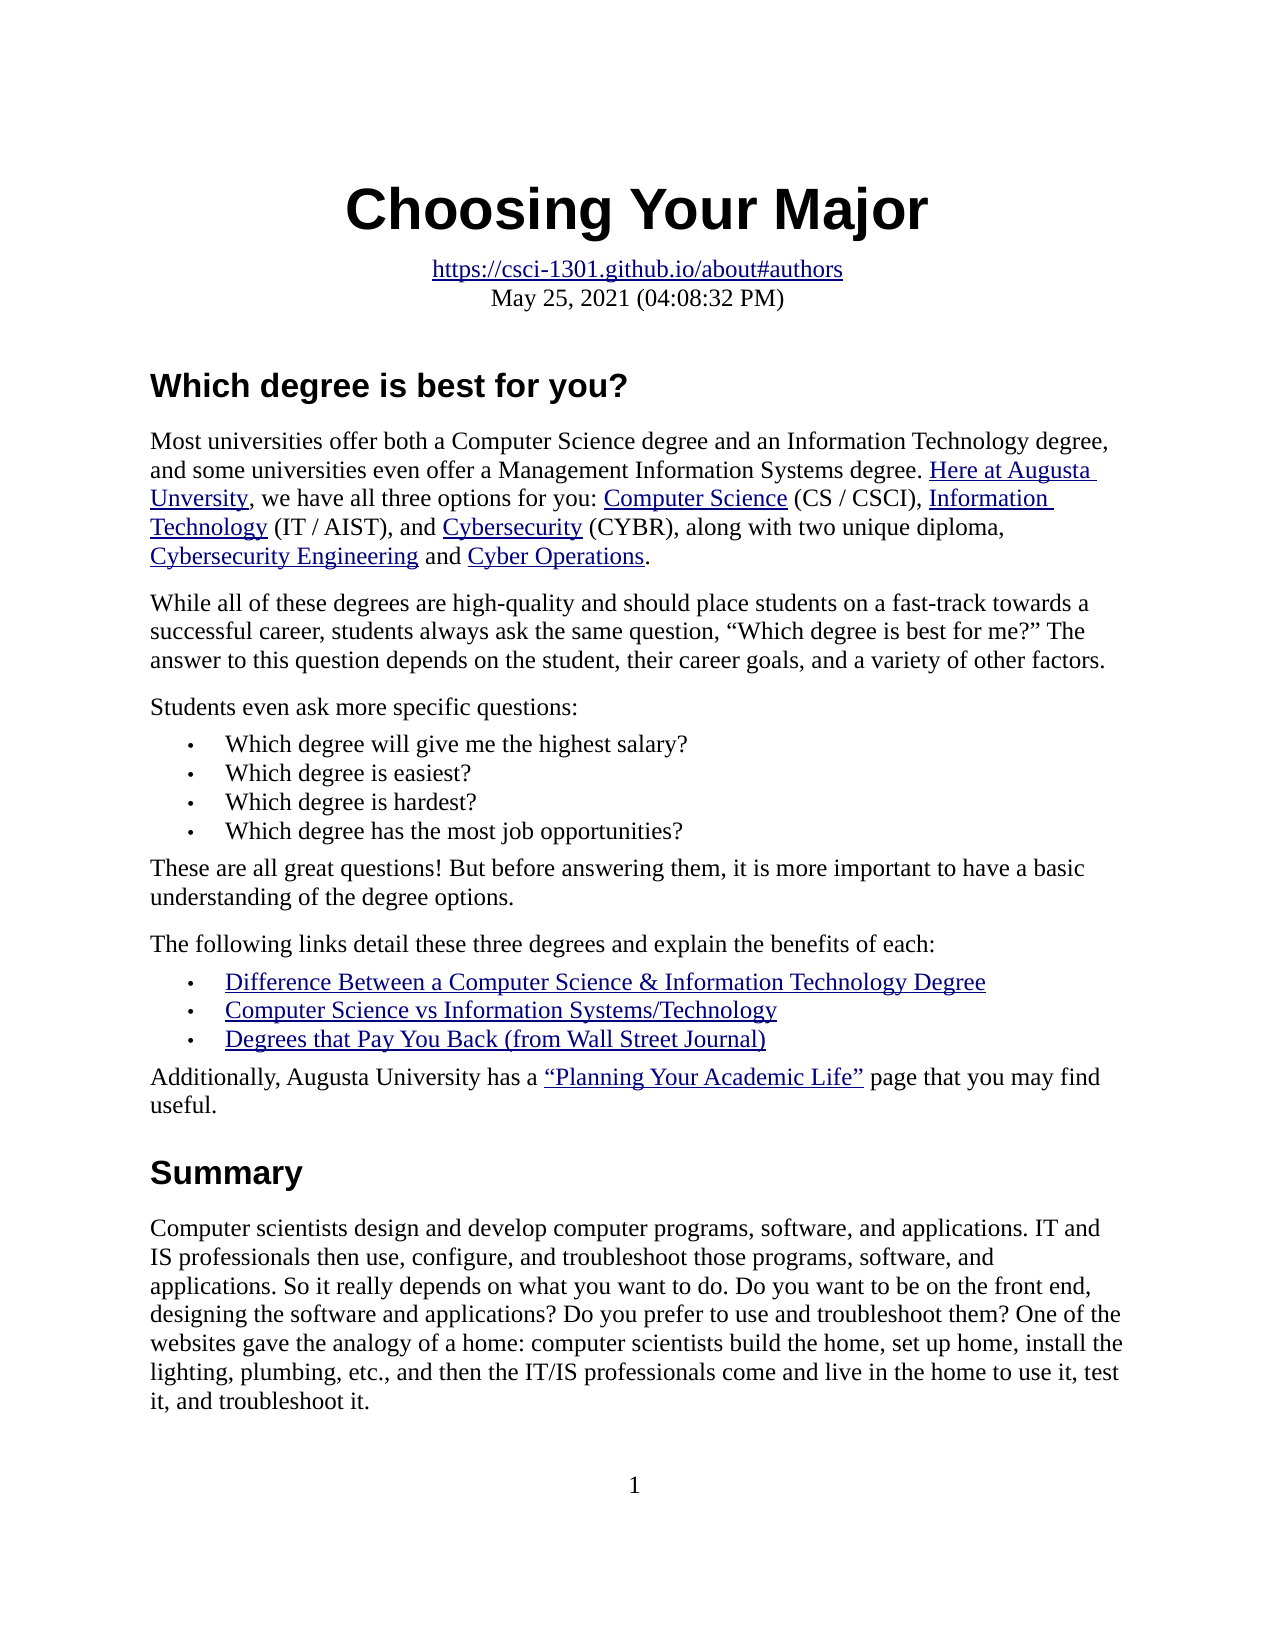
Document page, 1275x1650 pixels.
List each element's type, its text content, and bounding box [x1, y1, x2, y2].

title Choosing Your Major [150, 175, 1125, 242]
text https://csci-1301.github.io/about#authors [150, 254, 1125, 283]
text These are all great questions! But before answering them, it is more important to have a basic understanding of the degree options. [150, 853, 1125, 911]
subtitle Which degree is best for you? [150, 366, 1125, 404]
text Additionally, Augusta University has a “Planning Your Academic Life” page that you may find useful. [150, 1062, 1125, 1119]
text May 25, 2021 (04:08:32 PM) [150, 283, 1125, 312]
list Computer Science vs Information Systems/Technology [187, 995, 1125, 1024]
text Most universities offer both a Computer Science degree and an Information Technology degree, and some universities even offer a Management Information Systems degree. Here at Augusta Unversity, we have all three options for you: Computer Science (CS / CSCI), Information Technology (IT / AIST), and Cybersecurity (CYBR), along with two unique diploma, Cybersecurity Engineering and Cyber Operations. [150, 426, 1125, 570]
text While all of these degrees are high-quality and should place students on a fast-track towards a successful career, students always ask the same question, “Which degree is best for me?” The answer to this question depends on the student, their career goals, and a variety of other factors. [150, 588, 1125, 674]
list Which degree will give me the highest salary? [187, 729, 1125, 758]
text Computer scientists design and develop computer programs, software, and applications. IT and IS professionals then use, configure, and troubleshoot those programs, software, and applications. So it really depends on what you want to do. Do you want to be on the front end, designing the software and applications? Do you prefer to use and troubleshoot them? One of the websites gave the analogy of a home: computer scientists build the home, set up home, install the lighting, plumbing, etc., and then the IT/IS professionals come and live in the home to use it, test it, and troubleshoot it. [150, 1213, 1125, 1414]
list Difference Between a Computer Science & Information Technology Degree [187, 967, 1125, 995]
text The following links detail these three degrees and explain the benefits of each: [150, 929, 1125, 958]
subtitle Summary [150, 1153, 1125, 1192]
text Students even ask more specific questions: [150, 692, 1125, 721]
list Which degree is hardest? [187, 787, 1125, 816]
list Which degree has the most job opportunities? [187, 816, 1125, 844]
list Which degree is easiest? [187, 758, 1125, 787]
list Degrees that Pay You Back (from Wall Street Journal) [187, 1024, 1125, 1053]
